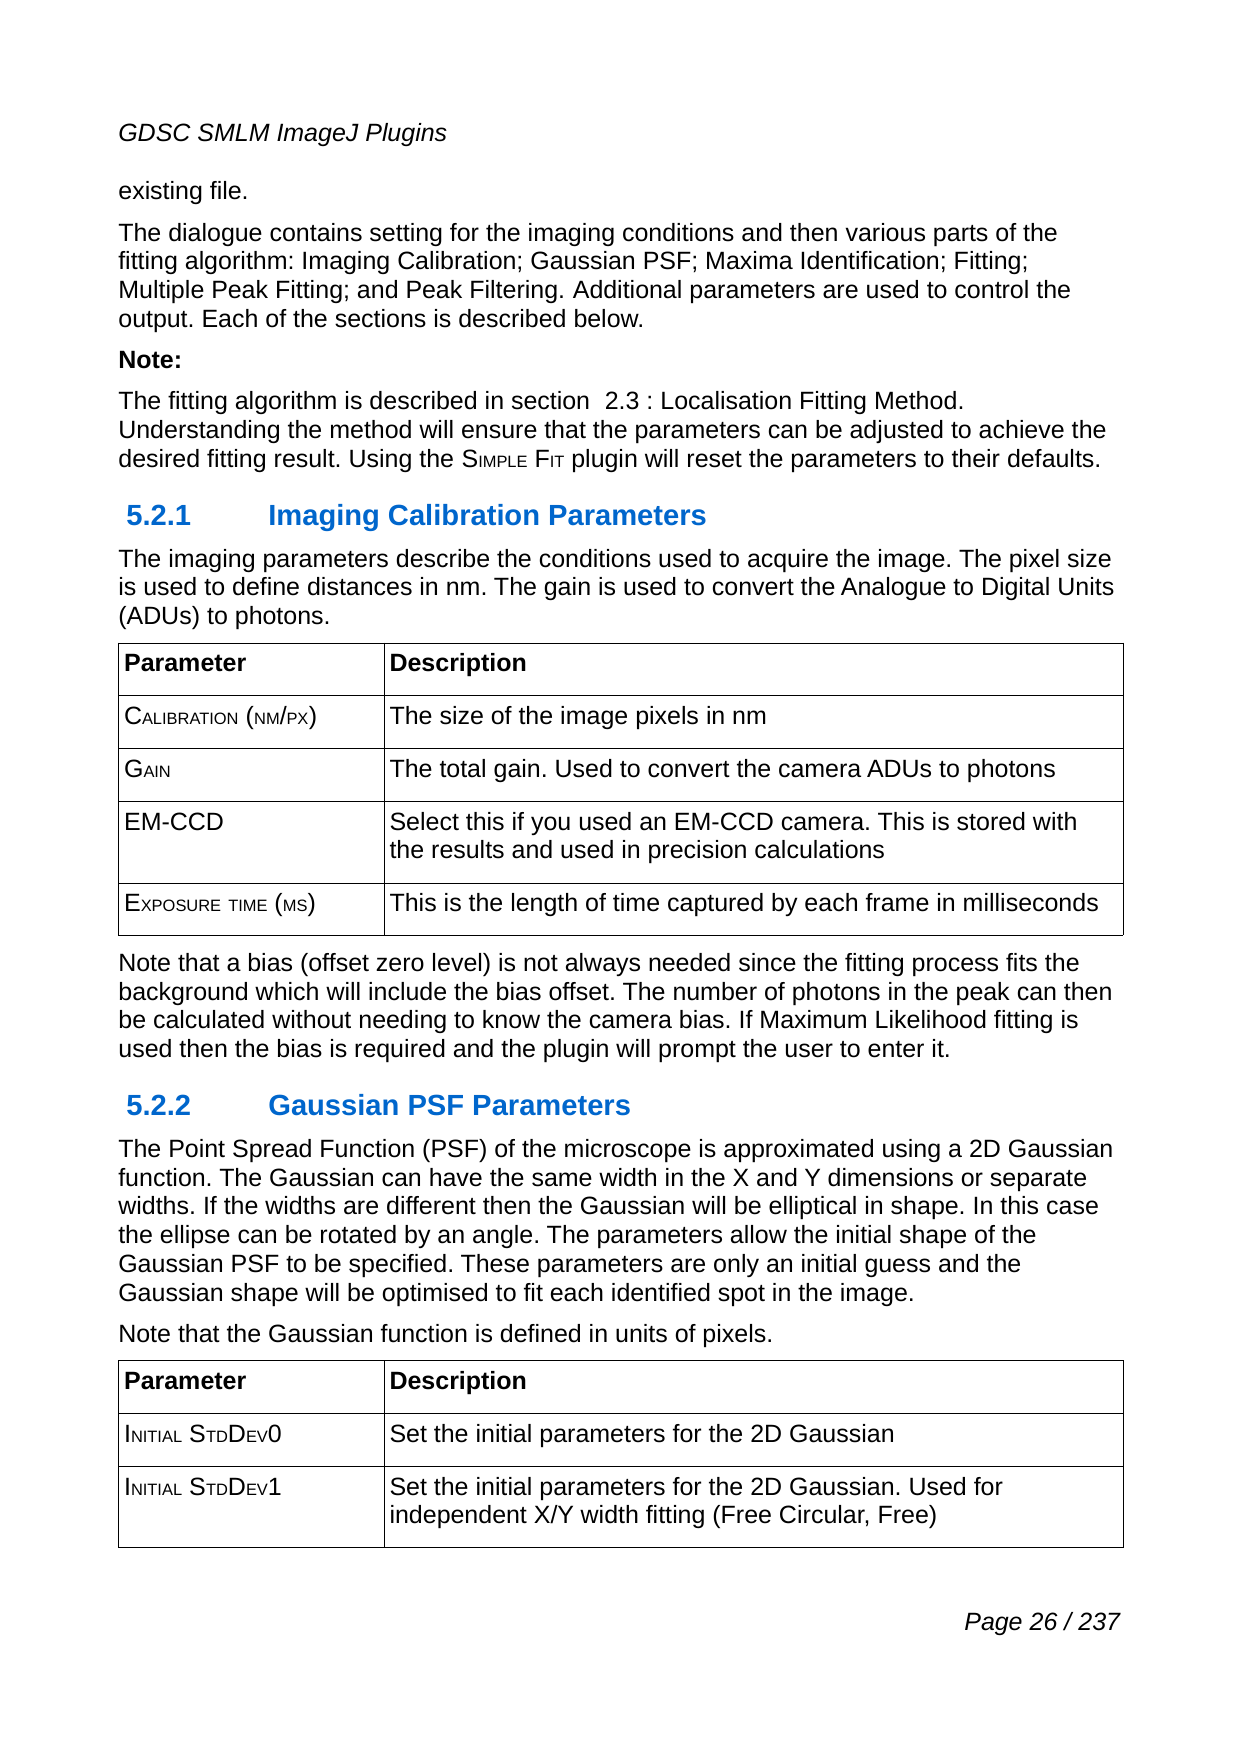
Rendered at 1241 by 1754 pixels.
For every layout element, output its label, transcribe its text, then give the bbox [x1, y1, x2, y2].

table_cell Gain [119, 749, 384, 801]
table_cell Exposure time (ms) [119, 884, 384, 935]
table_cell The size of the image pixels in nm [385, 696, 1123, 748]
subtitle Gaussian PSF Parameters [118, 1088, 1122, 1121]
table_header Description [385, 1361, 1123, 1413]
table_cell Initial StdDev0 [119, 1414, 384, 1466]
text Note that a bias (offset zero level) is not always needed since the fitting process fits the background which will include the bias offset. The number of photons in the peak can then be calculated without needing to know the camera bias. If Maximum Likelihood fitting is used then the bias is required and the plugin will prompt the user to enter it. [118, 948, 1122, 1063]
text The dialogue contains setting for the imaging conditions and then various parts of the fitting algorithm: Imaging Calibration; Gaussian PSF; Maxima Identification; Fitting; Multiple Peak Fitting; and Peak Filtering. Additional parameters are used to control the output. Each of the sections is described below. [118, 218, 1122, 333]
table_header Parameter [119, 1361, 384, 1413]
table_cell This is the length of time captured by each frame in milliseconds [385, 884, 1123, 935]
text existing file. [118, 176, 1122, 205]
table_cell Set the initial parameters for the 2D Gaussian. Used for independent X/Y width fitting (Free Circular, Free) [385, 1467, 1123, 1547]
subtitle Imaging Calibration Parameters [118, 498, 1122, 531]
table_cell Select this if you used an EM-CCD camera. This is stored with the results and used in precision calculations [385, 802, 1123, 882]
table_header Description [385, 644, 1123, 695]
table_cell Set the initial parameters for the 2D Gaussian [385, 1414, 1123, 1466]
text Note that the Gaussian function is defined in units of pixels. [118, 1319, 1122, 1347]
table_cell The total gain. Used to convert the camera ADUs to photons [385, 749, 1123, 801]
table_header Parameter [119, 644, 384, 695]
text Note: [118, 345, 1122, 374]
table_cell Initial StdDev1 [119, 1467, 384, 1547]
text The imaging parameters describe the conditions used to acquire the image. The pixel size is used to define distances in nm. The gain is used to convert the Analogue to Digital Units (ADUs) to photons. [118, 544, 1122, 630]
table_cell Calibration (nm/px) [119, 696, 384, 748]
text The Point Spread Function (PSF) of the microscope is approximated using a 2D Gaussian function. The Gaussian can have the same width in the X and Y dimensions or separate widths. If the widths are different then the Gaussian will be elliptical in shape. In this case the ellipse can be rotated by an angle. The parameters allow the initial shape of the Gaussian PSF to be specified. These parameters are only an initial guess and the Gaussian shape will be optimised to fit each identified spot in the image. [118, 1134, 1122, 1306]
text The fitting algorithm is described in section 2.3: Localisation Fitting Method. Understanding the method will ensure that the parameters can be adjusted to achieve the desired fitting result. Using the Simple Fit plugin will reset the parameters to their defaults. [118, 386, 1122, 473]
table_cell EM-CCD [119, 802, 384, 882]
